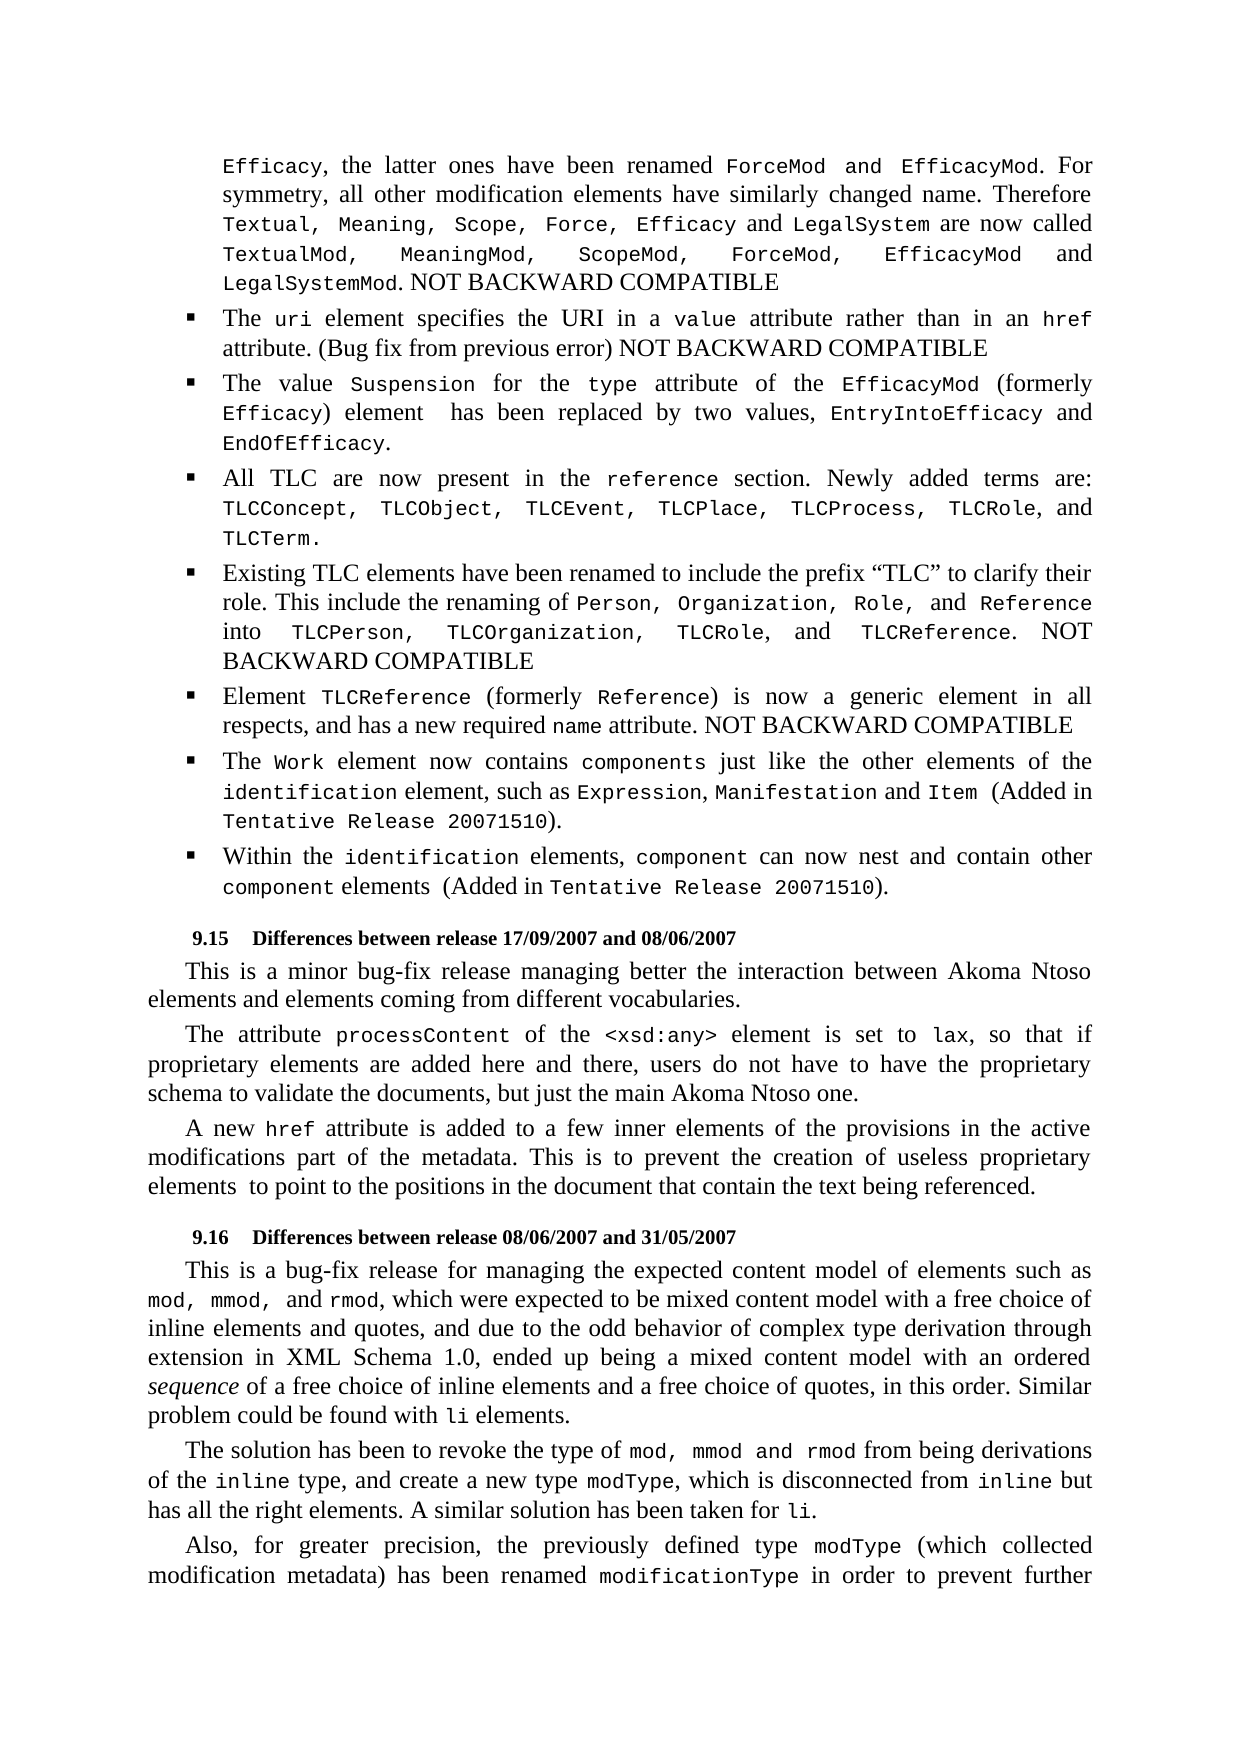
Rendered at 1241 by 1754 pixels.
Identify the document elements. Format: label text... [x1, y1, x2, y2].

text This is a bug-fix release for managing the expected content model of elements such as mod, mmod, and rmod, which were expected to be mixed content model with a free choice of inline elements and quotes, and due to the odd behavior of complex type derivation through extension in XML Schema 1.0, ended up being a mixed content model with an ordered sequence of a free choice of inline elements and a free choice of quotes, in this order. Similar problem could be found with li elements. [148, 1255, 1092, 1429]
text Also, for greater precision, the previously defined type modType (which collected modification metadata) has been renamed modificationType in order to prevent further [148, 1531, 1092, 1590]
text The solution has been to revoke the type of mod, mmod and rmod from being derivations of the inline type, and create a new type modType, which is disconnected from inline but has all the right elements. A similar solution has been taken for li. [148, 1436, 1092, 1524]
list Efficacy, the latter ones have been renamed ForceMod and EfficacyMod. For symmetry, all other modification elements have similarly changed name. Therefore Textual, Meaning, Scope, Force, Efficacy and LegalSystem are now called TextualMod, MeaningMod, ScopeMod, ForceMod, EfficacyMod and LegalSystemMod. NOT BACKWARD COMPATIBLE [185, 150, 1092, 297]
list The Work element now contains components just like the other elements of the identification element, such as Expression, Manifestation and Item (Added in Tentative Release 20071510). [185, 746, 1092, 835]
list Within the identification elements, component can now nest and contain other component elements (Added in Tentative Release 20071510). [185, 841, 1092, 900]
text This is a minor bug-fix release managing better the interaction between Akoma Ntoso elements and elements coming from different vocabularies. [148, 956, 1092, 1013]
subtitle Differences between release 17/09/2007 and 08/06/2007 [192, 925, 1092, 949]
text A new href attribute is added to a few inner elements of the provisions in the active modifications part of the metadata. This is to prevent the creation of useless proprietary elements to point to the positions in the document that contain the text being referenced. [148, 1113, 1092, 1200]
list All TLC are now present in the reference section. Newly added terms are: TLCConcept, TLCObject, TLCEvent, TLCPlace, TLCProcess, TLCRole, and TLCTerm. [185, 463, 1092, 552]
text The attribute processContent of the <xsd:any> element is set to lax, so that if proprietary elements are added here and there, users do not have to have the proprietary schema to validate the documents, but just the main Akoma Ntoso one. [148, 1019, 1092, 1107]
list Element TLCReference (formerly Reference) is now a generic element in all respects, and has a new required name attribute. NOT BACKWARD COMPATIBLE [185, 681, 1092, 740]
list The uri element specifies the URI in a value attribute rather than in an href attribute. (Bug fix from previous error) NOT BACKWARD COMPATIBLE [185, 303, 1092, 362]
subtitle Differences between release 08/06/2007 and 31/05/2007 [192, 1225, 1092, 1249]
list The value Suspension for the type attribute of the EfficacyMod (formerly Efficacy) element has been replaced by two values, EntryIntoEfficacy and EndOfEfficacy. [185, 368, 1092, 457]
list Existing TLC elements have been renamed to include the prefix “TLC” to clarify their role. This include the renaming of Person, Organization, Role, and Reference into TLCPerson, TLCOrganization, TLCRole, and TLCReference. NOT BACKWARD COMPATIBLE [185, 558, 1092, 674]
